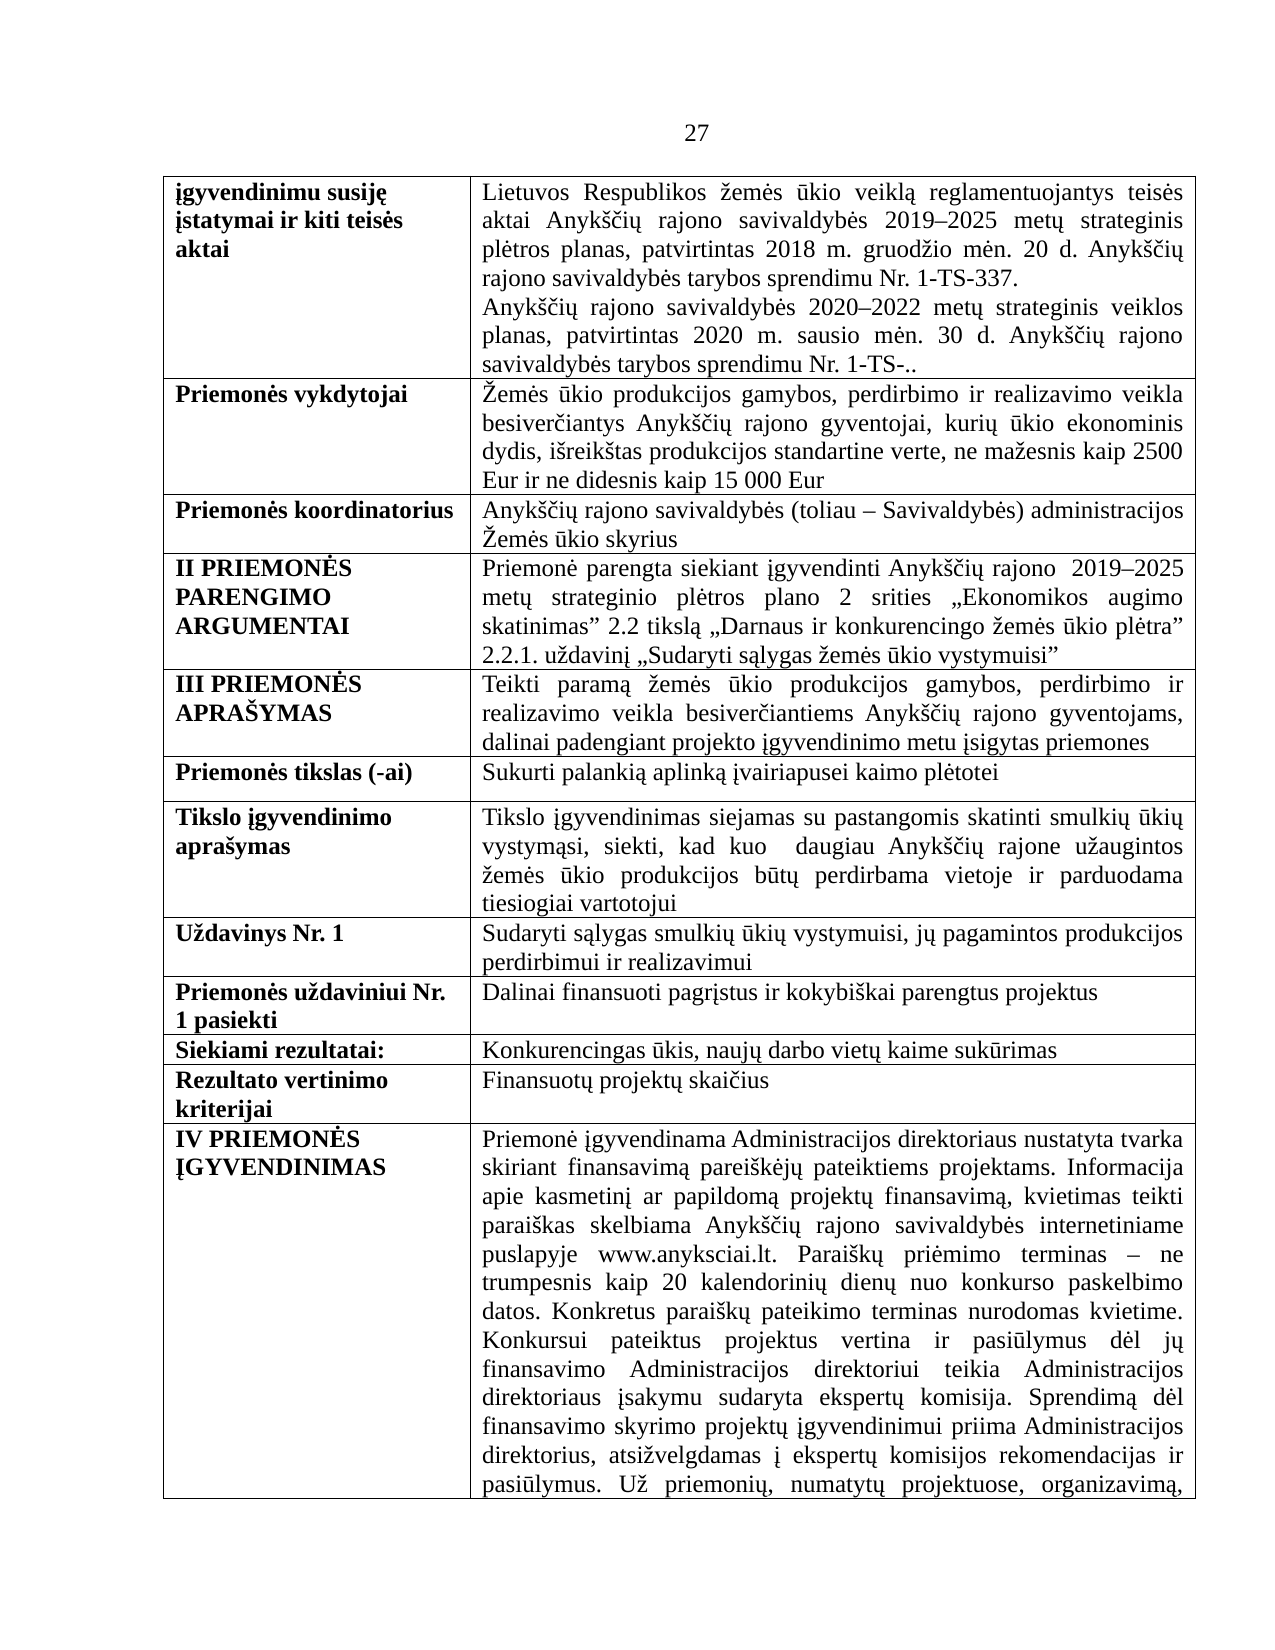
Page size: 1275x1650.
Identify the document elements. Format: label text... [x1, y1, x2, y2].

table_cell Dalinai finansuoti pagrįstus ir kokybiškai parengtus projektus [471, 977, 1195, 1034]
table_cell įgyvendinimu susiję įstatymai ir kiti teisės aktai [164, 177, 470, 378]
table_cell Priemonės vykdytojai [164, 379, 470, 494]
table_cell Priemonės tikslas (-ai) [164, 757, 470, 801]
table_cell II PRIEMONĖS PARENGIMO ARGUMENTAI [164, 554, 470, 668]
table_cell Sudaryti sąlygas smulkių ūkių vystymuisi, jų pagamintos produkcijos perdirbimui ir realizavimui [471, 918, 1195, 976]
table_cell III PRIEMONĖS APRAŠYMAS [164, 670, 470, 756]
table_cell Tikslo įgyvendinimo aprašymas [164, 802, 470, 917]
table_cell Tikslo įgyvendinimas siejamas su pastangomis skatinti smulkių ūkių vystymąsi, siekti, kad kuo daugiau Anykščių rajone užaugintos žemės ūkio produkcijos būtų perdirbama vietoje ir parduodama tiesiogiai vartotojui [471, 802, 1195, 917]
table_cell Anykščių rajono savivaldybės (toliau – Savivaldybės) administracijos Žemės ūkio skyrius [471, 495, 1195, 552]
table_cell Konkurencingas ūkis, naujų darbo vietų kaime sukūrimas [471, 1035, 1195, 1064]
table_cell Teikti paramą žemės ūkio produkcijos gamybos, perdirbimo ir realizavimo veikla besiverčiantiems Anykščių rajono gyventojams, dalinai padengiant projekto įgyvendinimo metu įsigytas priemones [471, 670, 1195, 756]
table_cell Sukurti palankią aplinką įvairiapusei kaimo plėtotei [471, 757, 1195, 801]
table_cell Finansuotų projektų skaičius [471, 1065, 1195, 1123]
table_cell Siekiami rezultatai: [164, 1035, 470, 1064]
table_cell Rezultato vertinimo kriterijai [164, 1065, 470, 1123]
table_cell IV PRIEMONĖS ĮGYVENDINIMAS [164, 1124, 470, 1497]
table_cell Lietuvos Respublikos žemės ūkio veiklą reglamentuojantys teisės aktai Anykščių rajono savivaldybės 2019–2025 metų strateginis plėtros planas, patvirtintas 2018 m. gruodžio mėn. 20 d. Anykščių rajono savivaldybės tarybos sprendimu Nr. 1-TS-337. Anykščių rajono savivaldybės 2020–2022 metų strateginis veiklos planas, patvirtintas 2020 m. sausio mėn. 30 d. Anykščių rajono savivaldybės tarybos sprendimu Nr. 1-TS-.. [471, 177, 1195, 378]
table_cell Priemonės koordinatorius [164, 495, 470, 552]
table_cell Priemonės uždaviniui Nr. 1 pasiekti [164, 977, 470, 1034]
table_cell Žemės ūkio produkcijos gamybos, perdirbimo ir realizavimo veikla besiverčiantys Anykščių rajono gyventojai, kurių ūkio ekonominis dydis, išreikštas produkcijos standartine verte, ne mažesnis kaip 2500 Eur ir ne didesnis kaip 15 000 Eur [471, 379, 1195, 494]
table_cell Priemonė įgyvendinama Administracijos direktoriaus nustatyta tvarka skiriant finansavimą pareiškėjų pateiktiems projektams. Informacija apie kasmetinį ar papildomą projektų finansavimą, kvietimas teikti paraiškas skelbiama Anykščių rajono savivaldybės internetiniame puslapyje www.anyksciai.lt. Paraiškų priėmimo terminas – ne trumpesnis kaip 20 kalendorinių dienų nuo konkurso paskelbimo datos. Konkretus paraiškų pateikimo terminas nurodomas kvietime. Konkursui pateiktus projektus vertina ir pasiūlymus dėl jų finansavimo Administracijos direktoriui teikia Administracijos direktoriaus įsakymu sudaryta ekspertų komisija. Sprendimą dėl finansavimo skyrimo projektų įgyvendinimui priima Administracijos direktorius, atsižvelgdamas į ekspertų komisijos rekomendacijas ir pasiūlymus. Už priemonių, numatytų projektuose, organizavimą, [471, 1124, 1195, 1497]
table_cell Priemonė parengta siekiant įgyvendinti Anykščių rajono 2019–2025 metų strateginio plėtros plano 2 srities „Ekonomikos augimo skatinimasˮ 2.2 tikslą „Darnaus ir konkurencingo žemės ūkio plėtraˮ 2.2.1. uždavinį „Sudaryti sąlygas žemės ūkio vystymuisiˮ [471, 554, 1195, 668]
table_cell Uždavinys Nr. 1 [164, 918, 470, 976]
